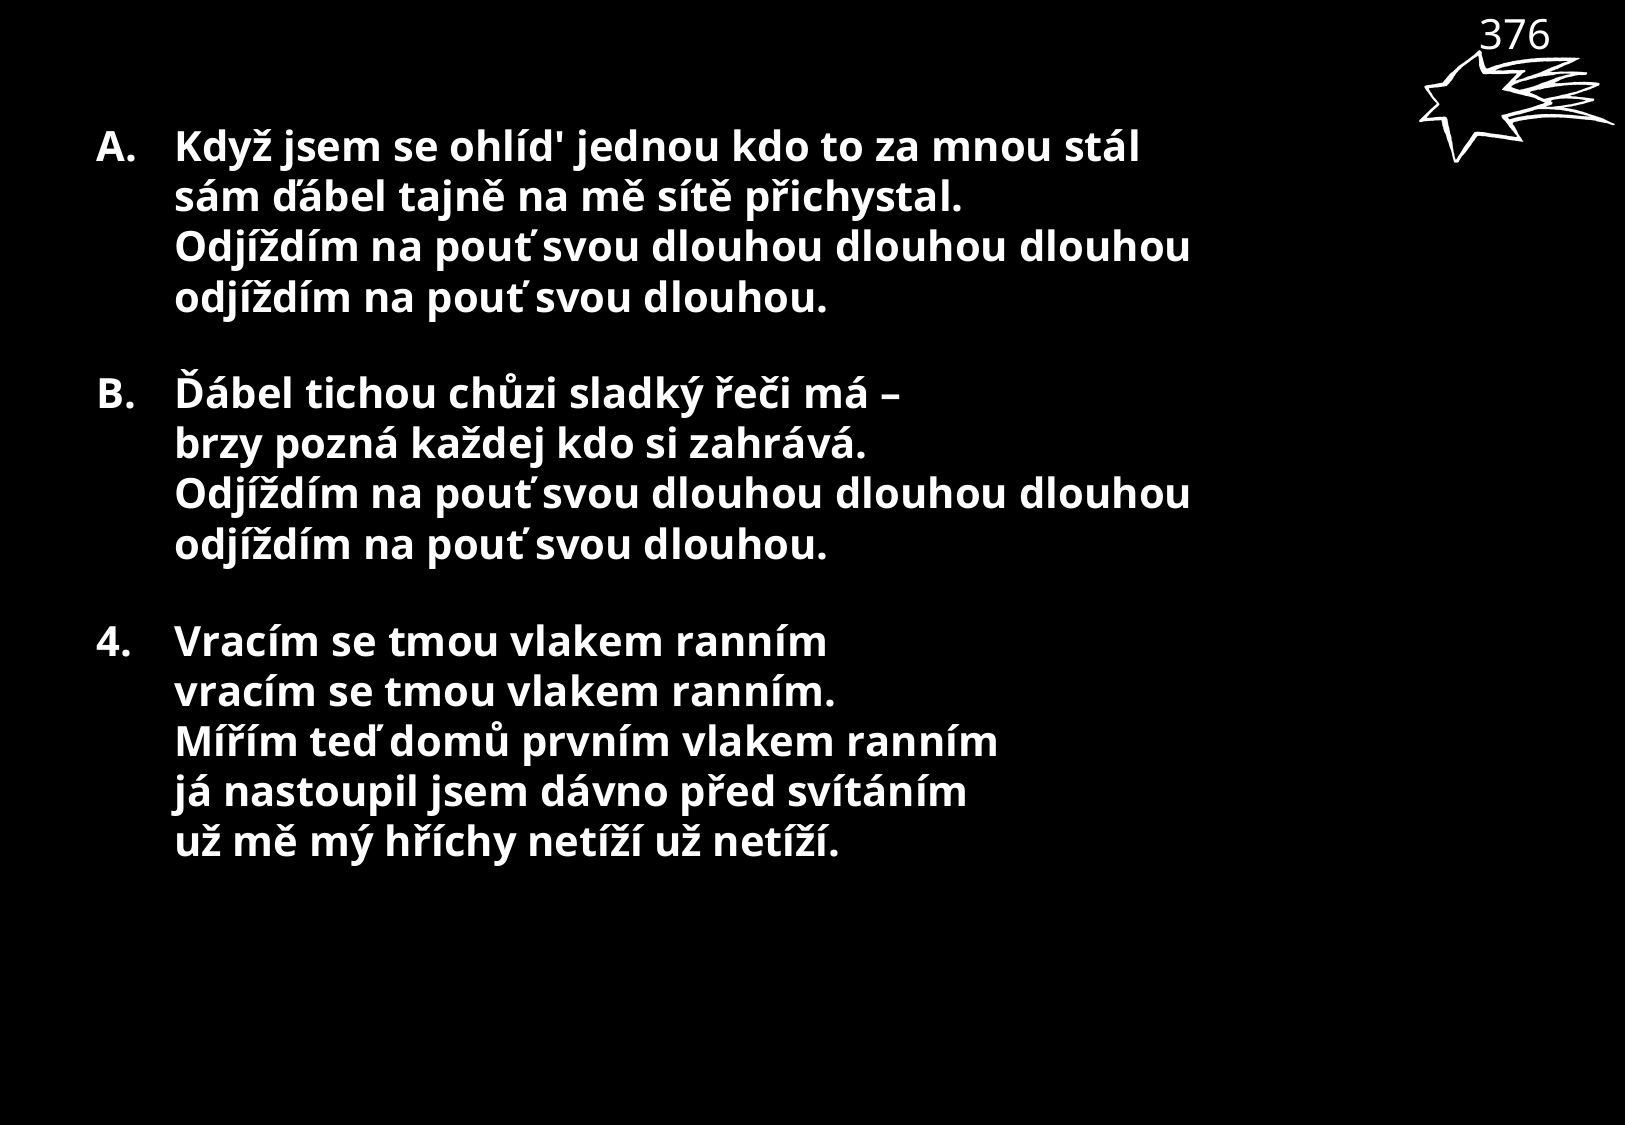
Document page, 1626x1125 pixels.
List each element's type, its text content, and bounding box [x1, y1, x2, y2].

list A. Když jsem se ohlíd' jednou kdo to za mnou stál sám ďábel tajně na mě sítě přichystal. Odjíždím na pouť svou dlouhou dlouhou dlouhou odjíždím na pouť svou dlouhou. B. Ďábel tichou chůzi sladký řeči má – brzy pozná každej kdo si zahrává. Odjíždím na pouť svou dlouhou dlouhou dlouhou odjíždím na pouť svou dlouhou. 4. Vracím se tmou vlakem ranním vracím se tmou vlakem ranním. Mířím teď domů prvním vlakem ranním já nastoupil jsem dávno před svítáním už mě mý hříchy netíží už netíží. [81, 112, 1544, 1101]
text_box 376 [1405, 0, 1626, 66]
